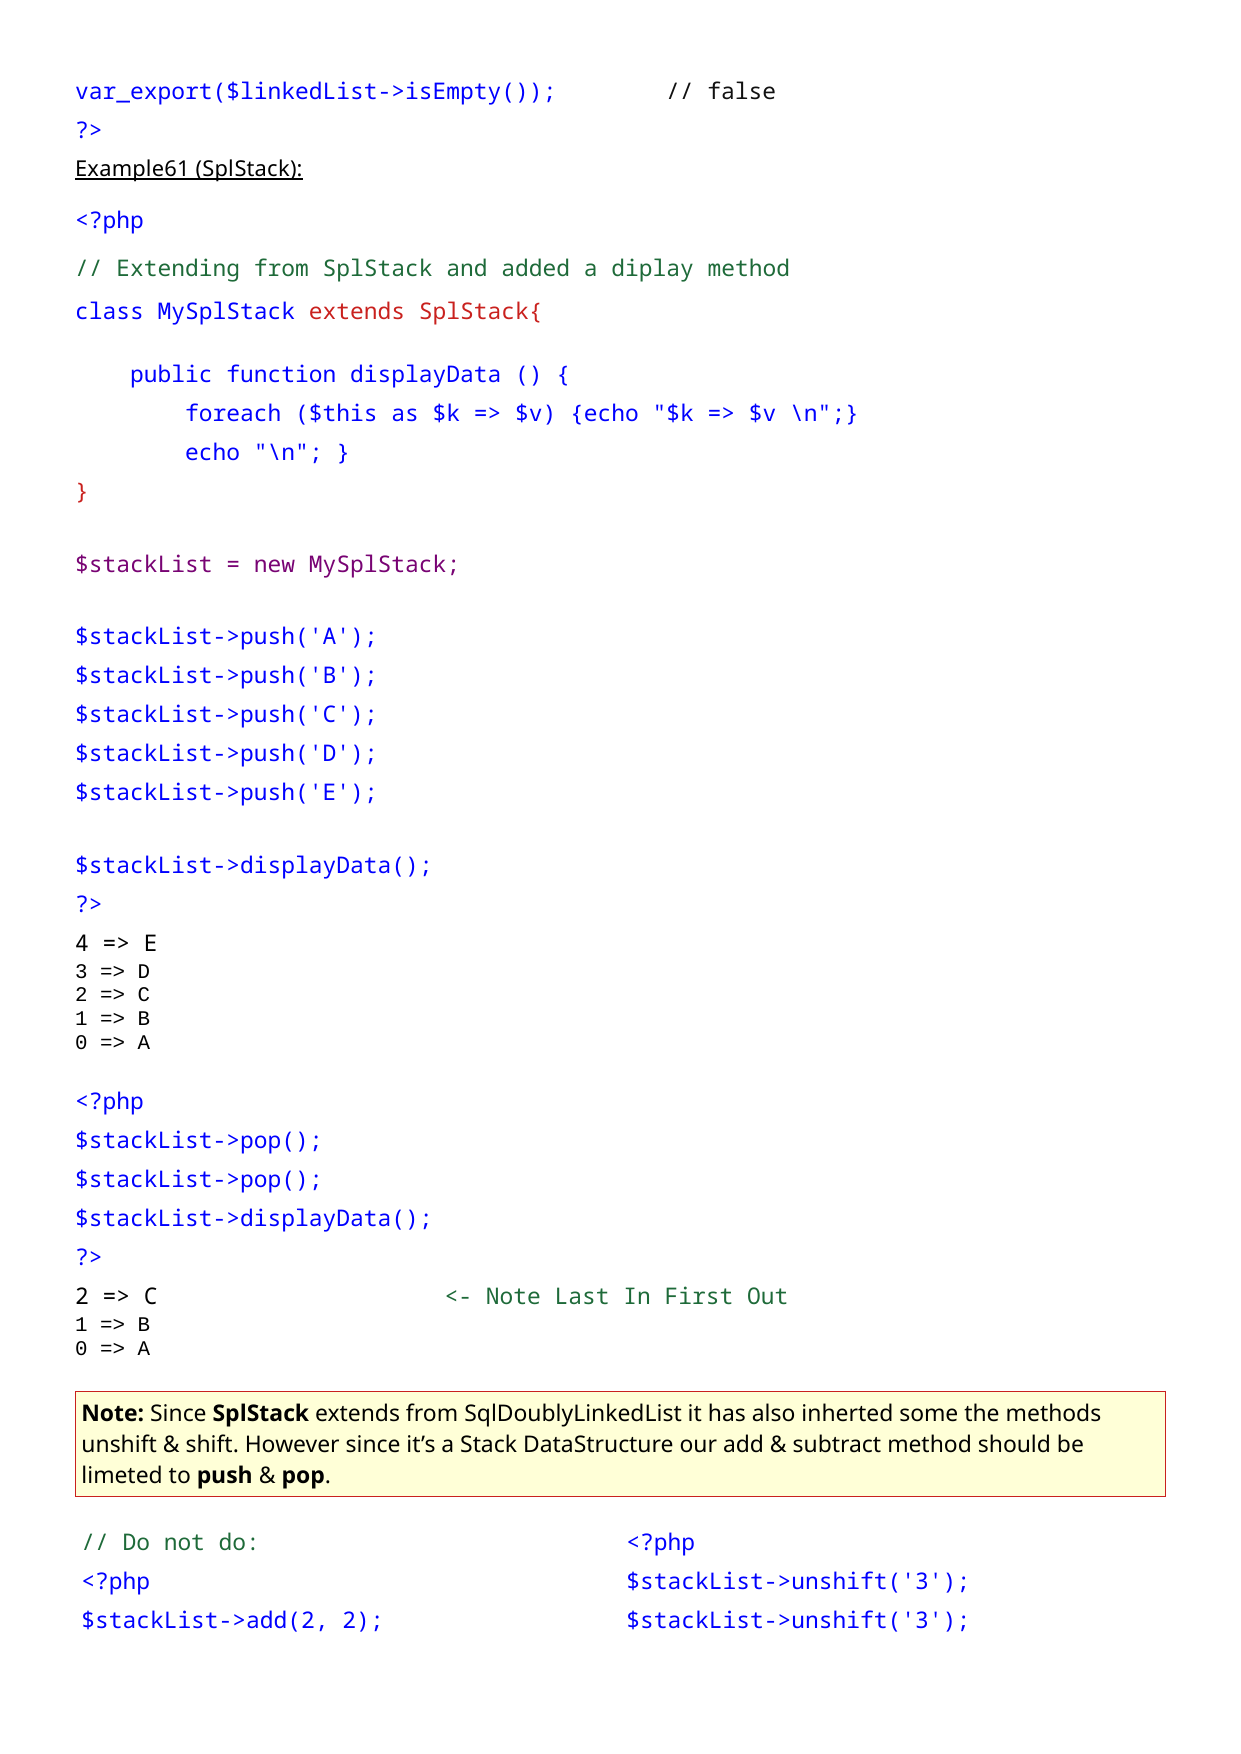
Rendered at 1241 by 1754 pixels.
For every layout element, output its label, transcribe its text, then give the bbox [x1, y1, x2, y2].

text 0 => A [75, 1032, 1166, 1055]
text <?php [75, 1085, 1166, 1116]
text $stackList->push('D'); [75, 737, 1166, 768]
text foreach ($this as $k => $v) {echo "$k => $v \n";} [75, 397, 1166, 428]
text 4 => E [75, 926, 1166, 958]
text $stackList->push('A'); [75, 620, 1166, 651]
text ?> [75, 114, 1166, 145]
text 1 => B [75, 1008, 1166, 1032]
text ?> [75, 887, 1166, 919]
text var_export($linkedList->isEmpty()); // false [75, 75, 1166, 106]
text 3 => D [75, 961, 1166, 984]
table_header <?php $stackList->unshift('3'); $stackList->unshift('3'); [620, 1526, 1166, 1642]
text $stackList->pop(); [75, 1163, 1166, 1194]
table_header // Do not do: <?php $stackList->add(2, 2); [75, 1526, 620, 1642]
text 2 => C [75, 984, 1166, 1008]
text 2 => C <- Note Last In First Out [75, 1279, 1166, 1311]
text $stackList->displayData(); [75, 1202, 1166, 1233]
text $stackList = new MySplStack; [75, 547, 1166, 579]
text $stackList->push('C'); [75, 698, 1166, 729]
text $stackList->push('E'); [75, 776, 1166, 807]
text <?php [75, 204, 1166, 235]
text class MySplStack extends SplStack{ [75, 295, 1166, 326]
text $stackList->push('B'); [75, 659, 1166, 690]
text 0 => A [75, 1337, 1166, 1361]
text public function displayData () { [75, 358, 1166, 389]
text 1 => B [75, 1314, 1166, 1337]
text ?> [75, 1241, 1166, 1272]
text Example61 (SplStack): [75, 153, 1166, 183]
text } [75, 475, 1166, 506]
text Note: Since SplStack extends from SqlDoublyLinkedList it has also inherted some the methods unshift & shift. However since it’s a Stack DataStructure our add & subtract method should be limeted to push & pop. [76, 1392, 1165, 1496]
text echo "\n"; } [75, 436, 1166, 467]
text // Extending from SplStack and added a diplay method [75, 252, 1166, 283]
text $stackList->pop(); [75, 1124, 1166, 1155]
text $stackList->displayData(); [75, 848, 1166, 880]
